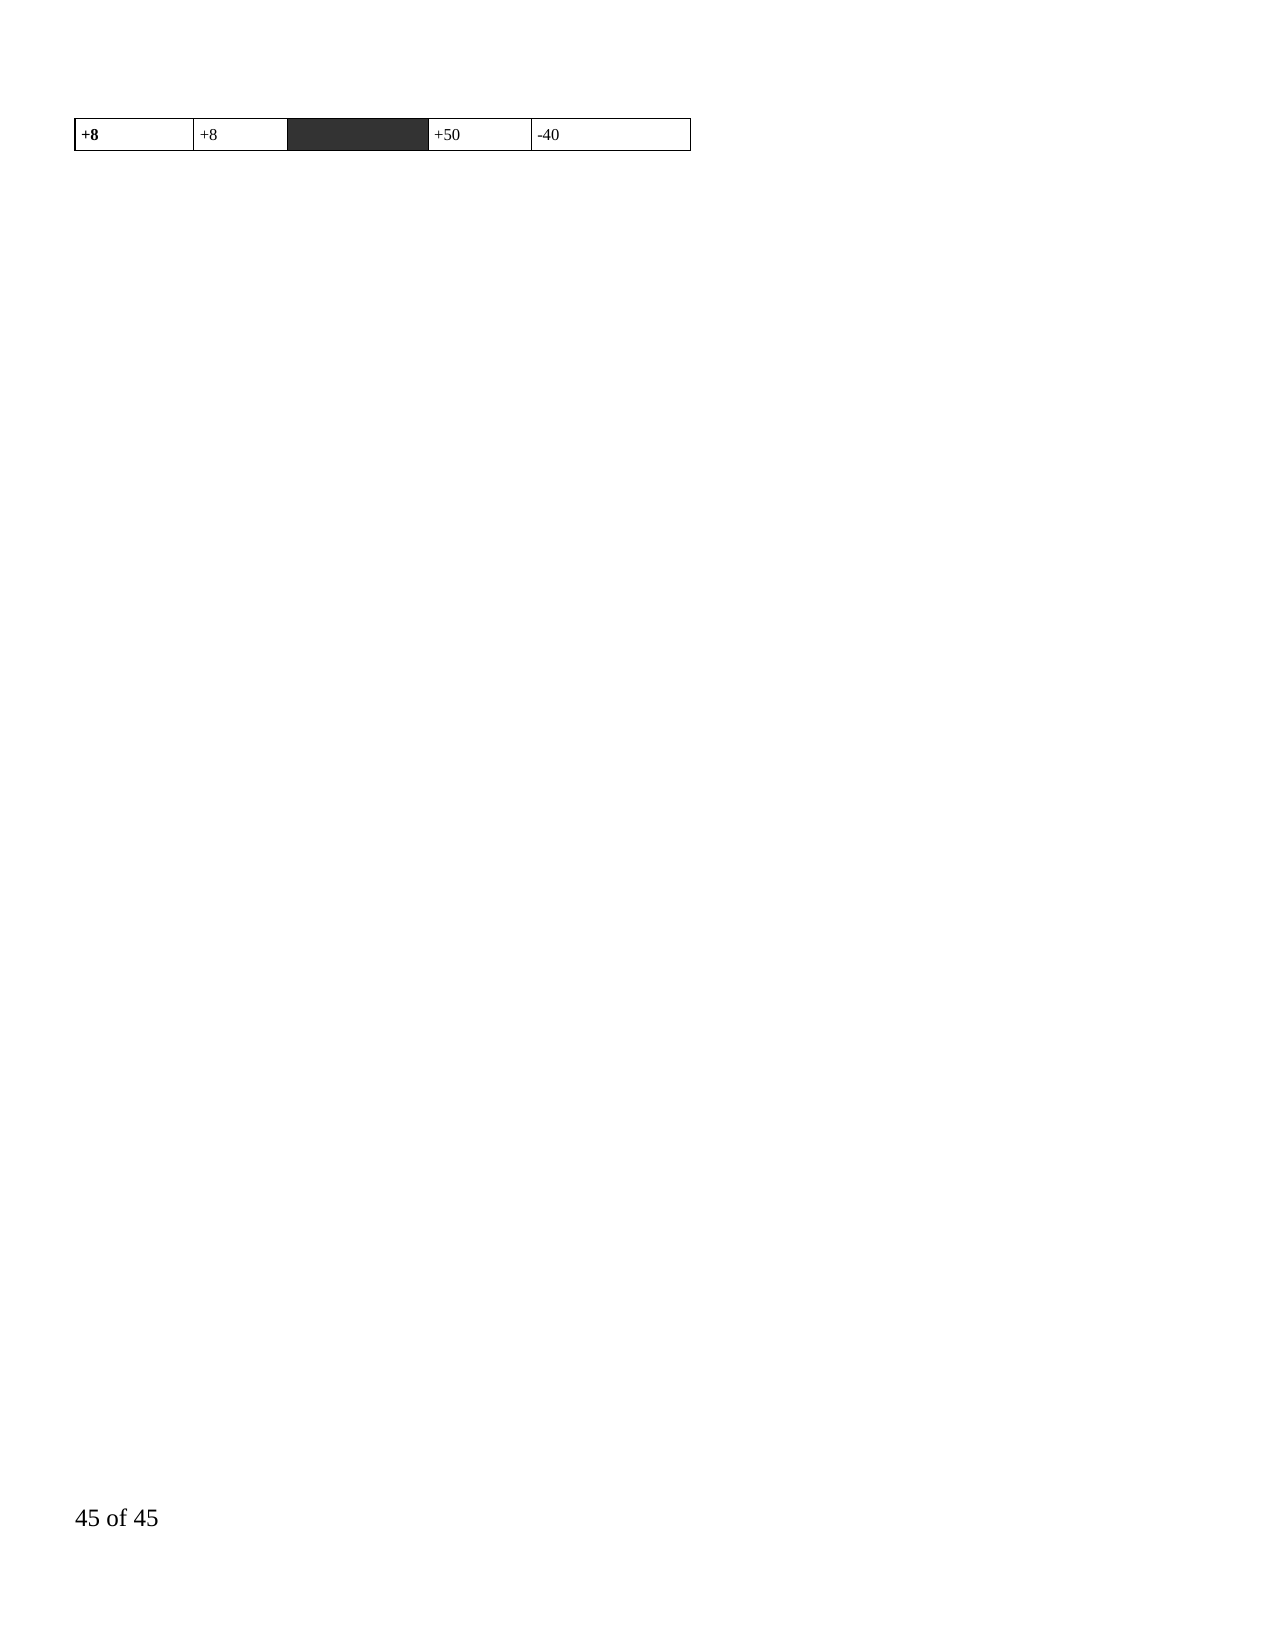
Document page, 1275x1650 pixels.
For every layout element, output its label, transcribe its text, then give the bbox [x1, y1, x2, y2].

table_cell +50 [429, 119, 531, 150]
table_cell +8 [76, 119, 193, 150]
table_cell [288, 119, 428, 150]
table_cell -40 [532, 119, 690, 150]
table_cell +8 [194, 119, 287, 150]
